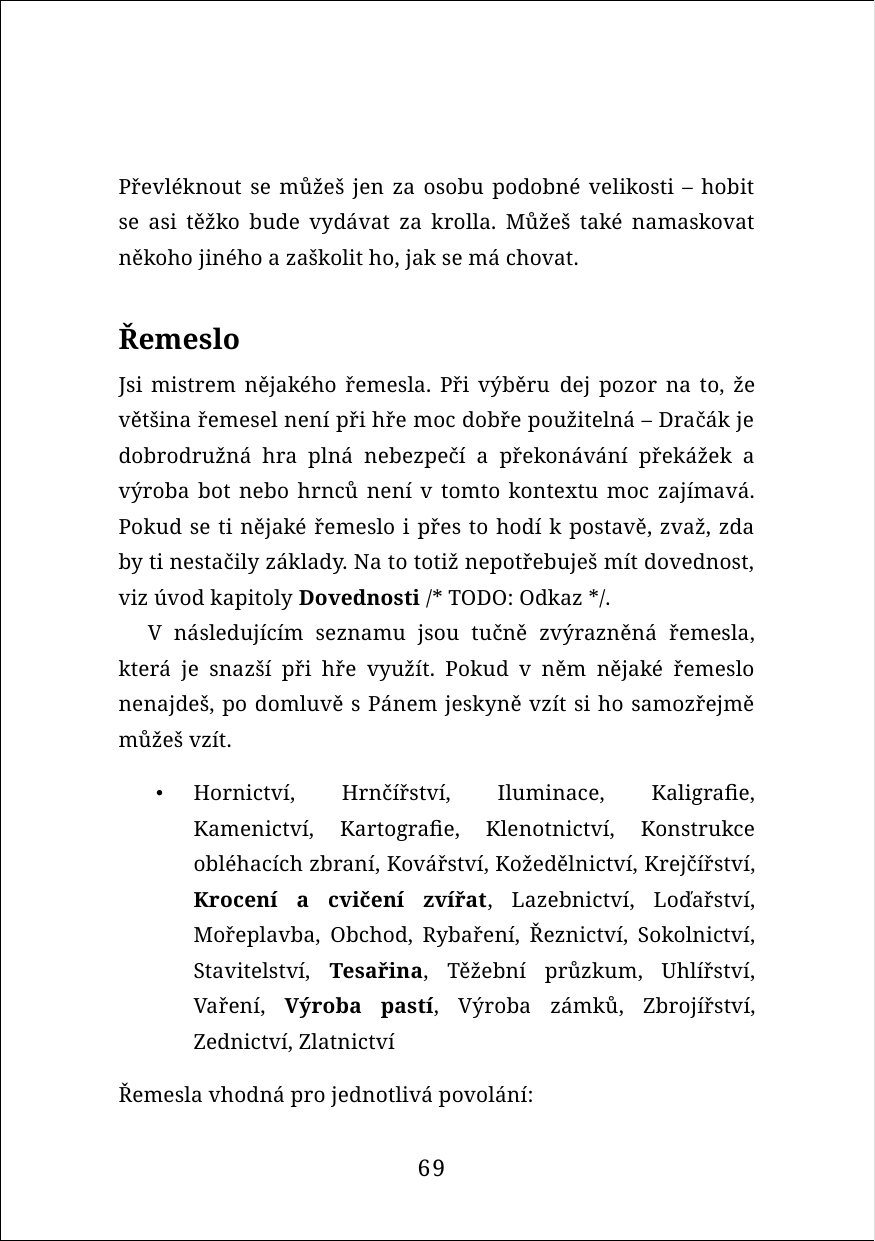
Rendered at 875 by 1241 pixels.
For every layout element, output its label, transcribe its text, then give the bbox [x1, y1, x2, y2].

text Převléknout se můžeš jen za osobu podobné velikosti – hobit se asi těžko bude vydávat za krolla. Můžeš také namaskovat někoho jiného a zaškolit ho, jak se má chovat. [118, 172, 756, 271]
list Hornictví, Hrnčířství, Iluminace, Kaligrafie, Kamenictví, Kartografie, Klenotnictví, Konstrukce obléhacích zbraní, Kovářství, Kožedělnictví, Krejčířství, Krocení a cvičení zvířat, Lazebnictví, Loďařství, Mořeplavba, Obchod, Rybaření, Řeznictví, Sokolnictví, Stavitelství, Tesařina, Těžební průzkum, Uhlířství, Vaření, Výroba pastí, Výroba zámků, Zbrojířství, Zednictví, Zlatnictví [156, 778, 756, 1055]
subtitle Řemeslo [118, 320, 756, 358]
text Řemesla vhodná pro jednotlivá povolání: [118, 1080, 756, 1108]
text Jsi mistrem nějakého řemesla. Při výběru dej pozor na to, že většina řemesel není při hře moc dobře použitelná – Dračák je dobrodružná hra plná nebezpečí a překonávání překážek a výroba bot nebo hrnců není v tomto kontextu moc zajímavá. Pokud se ti nějaké řemeslo i přes to hodí k postavě, zvaž, zda by ti nestačily základy. Na to totiž nepotřebuješ mít dovednost, viz úvod kapitoly Dovednosti /* TODO: Odkaz */. V následujícím seznamu jsou tučně zvýrazněná řemesla, která je snazší při hře využít. Pokud v něm nějaké řemeslo nenajdeš, po domluvě s Pánem jeskyně vzít si ho samozřejmě můžeš vzít. [118, 370, 756, 753]
